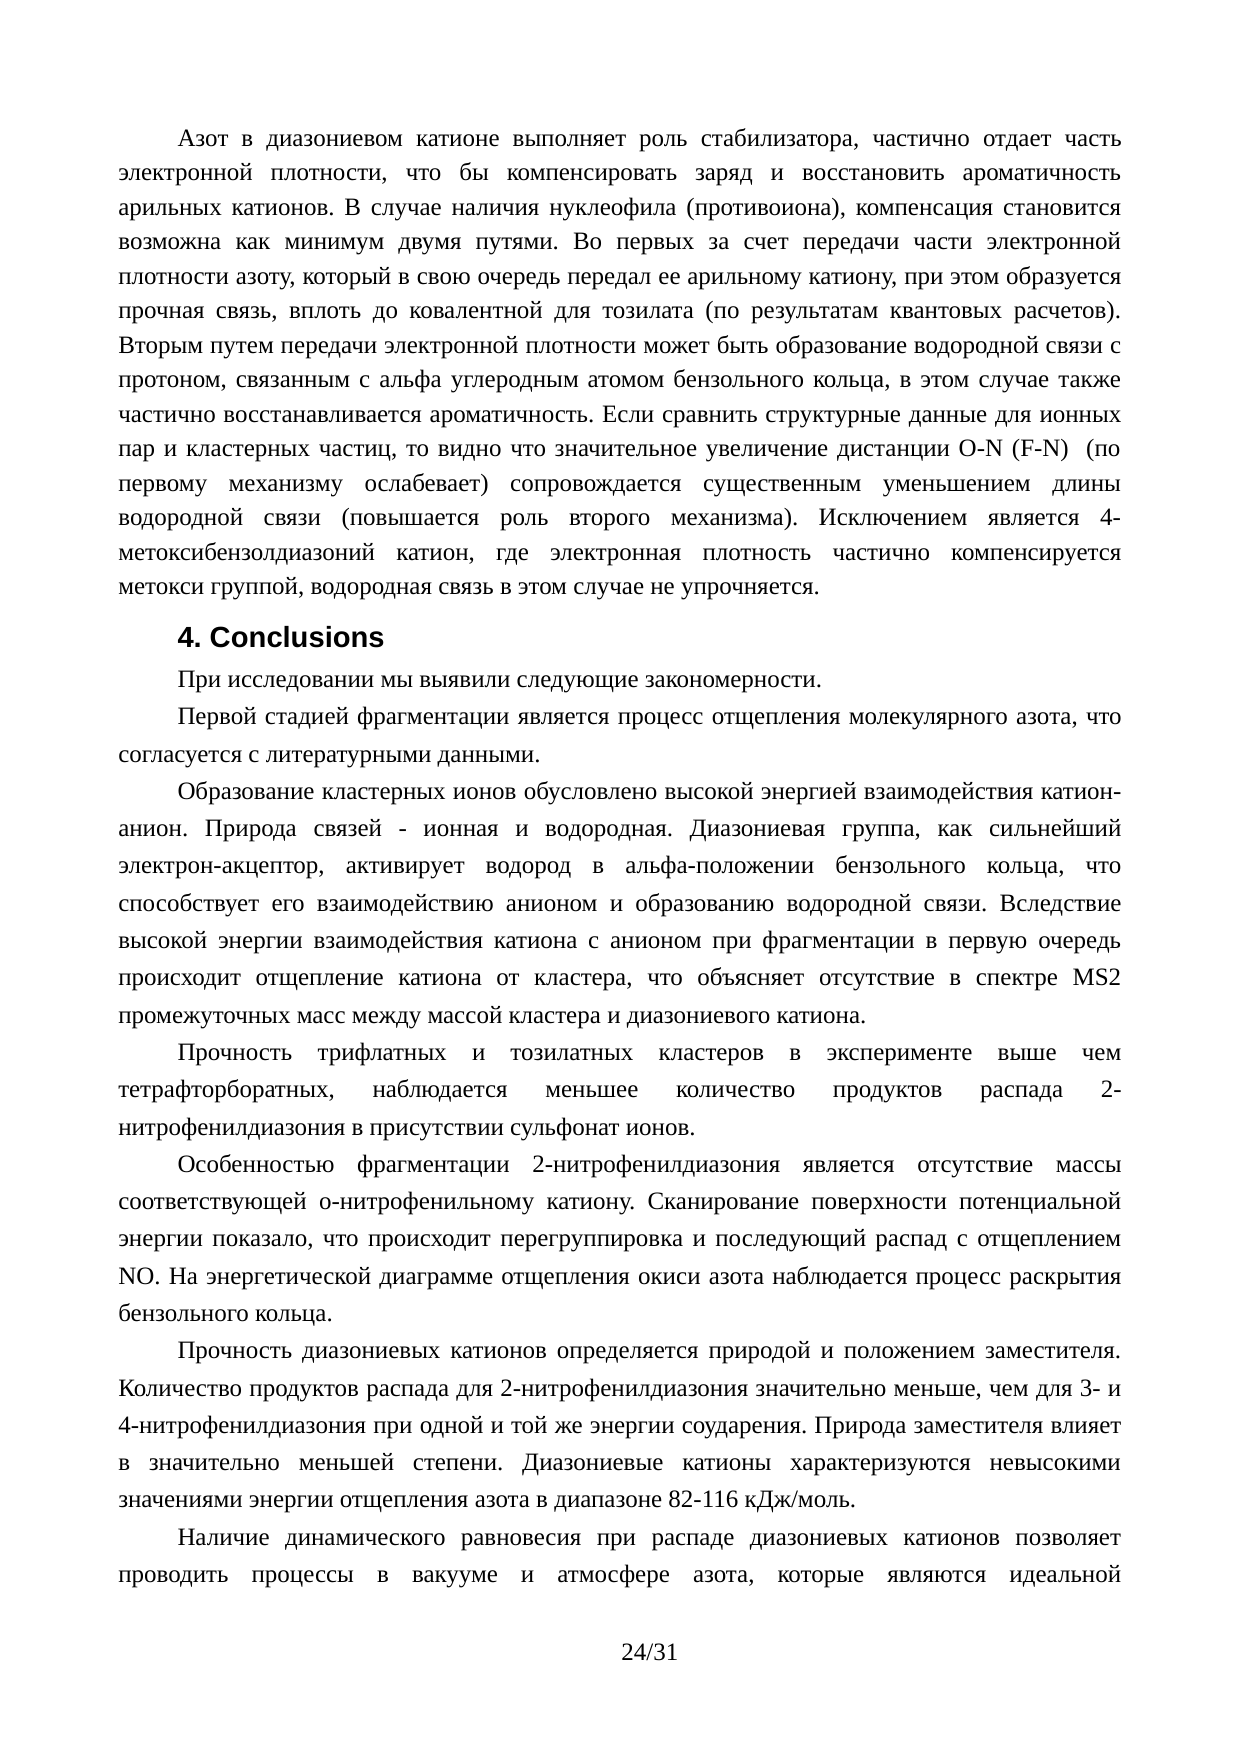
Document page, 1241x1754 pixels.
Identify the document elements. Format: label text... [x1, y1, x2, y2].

list Первой стадией фрагментации является процесс отщепления молекулярного азота, что согласуется с литературными данными. [118, 701, 1122, 767]
list Наличие динамического равновесия при распаде диазониевых катионов позволяет проводить процессы в вакууме и атмосфере азота, которые являются идеальной [118, 1522, 1122, 1588]
text Азот в диазониевом катионе выполняет роль стабилизатора, частично отдает часть электронной плотности, что бы компенсировать заряд и восстановить ароматичность арильных катионов. В случае наличия нуклеофила (противоиона), компенсация становится возможна как минимум двумя путями. Во первых за счет передачи части электронной плотности азоту, который в свою очередь передал ее арильному катиону, при этом образуется прочная связь, вплоть до ковалентной для тозилата (по результатам квантовых расчетов). Вторым путем передачи электронной плотности может быть образование водородной связи с протоном, связанным с альфа углеродным атомом бензольного кольца, в этом случае также частично восстанавливается ароматичность. Если сравнить структурные данные для ионных пар и кластерных частиц, то видно что значительное увеличение дистанции O-N (F-N) (по первому механизму ослабевает) сопровождается существенным уменьшением длины водородной связи (повышается роль второго механизма). Исключением является 4-метоксибензолдиазоний катион, где электронная плотность частично компенсируется метокси группой, водородная связь в этом случае не упрочняется. [118, 123, 1122, 600]
list При исследовании мы выявили следующие закономерности. [118, 664, 1122, 693]
subtitle 4. Conclusions [118, 621, 1122, 654]
list Прочность трифлатных и тозилатных кластеров в эксперименте выше чем тетрафторборатных, наблюдается меньшее количество продуктов распада 2-нитрофенилдиазония в присутствии сульфонат ионов. [118, 1037, 1122, 1140]
list Особенностью фрагментации 2-нитрофенилдиазония является отсутствие массы соответствующей о-нитрофенильному катиону. Сканирование поверхности потенциальной энергии показало, что происходит перегруппировка и последующий распад с отщеплением NO. На энергетической диаграмме отщепления окиси азота наблюдается процесс раскрытия бензольного кольца. [118, 1149, 1122, 1327]
list Образование кластерных ионов обусловлено высокой энергией взаимодействия катион-анион. Природа связей - ионная и водородная. Диазониевая группа, как сильнейший электрон-акцептор, активирует водород в альфа-положении бензольного кольца, что способствует его взаимодействию анионом и образованию водородной связи. Вследствие высокой энергии взаимодействия катиона с анионом при фрагментации в первую очередь происходит отщепление катиона от кластера, что объясняет отсутствие в спектре MS2 промежуточных масс между массой кластера и диазониевого катиона. [118, 776, 1122, 1028]
list Прочность диазониевых катионов определяется природой и положением заместителя. Количество продуктов распада для 2-нитрофенилдиазония значительно меньше, чем для 3- и 4-нитрофенилдиазония при одной и той же энергии соударения. Природа заместителя влияет в значительно меньшей степени. Диазониевые катионы характеризуются невысокими значениями энергии отщепления азота в диапазоне 82-116 кДж/моль. [118, 1335, 1122, 1513]
